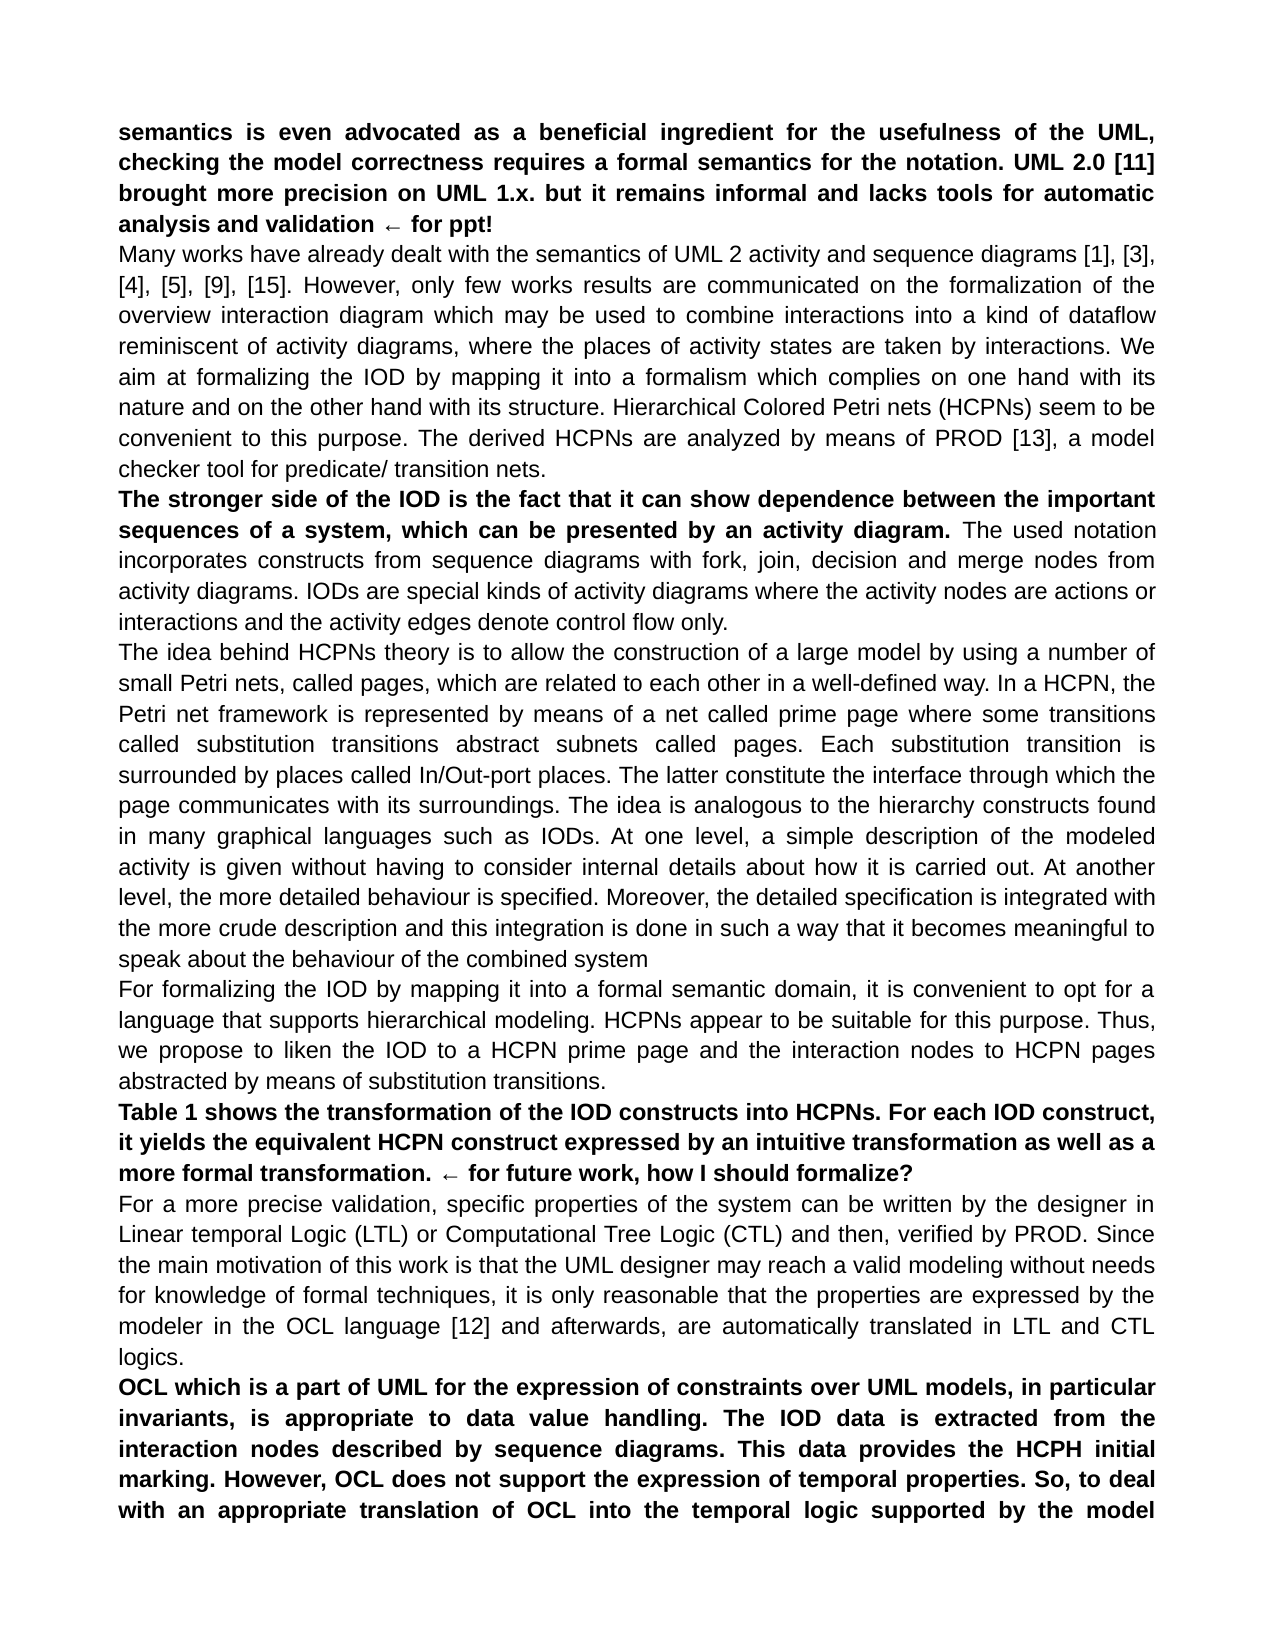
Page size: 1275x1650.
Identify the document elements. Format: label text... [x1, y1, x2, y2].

text OCL which is a part of UML for the expression of constraints over UML models, in particular invariants, is appropriate to data value handling. The IOD data is extracted from the interaction nodes described by sequence diagrams. This data provides the HCPH initial marking. However, OCL does not support the expression of temporal properties. So, to deal with an appropriate translation of OCL into the temporal logic supported by the model [118, 1374, 1157, 1523]
text semantics is even advocated as a beneficial ingredient for the usefulness of the UML, checking the model correctness requires a formal semantics for the notation. UML 2.0 [11] brought more precision on UML 1.x. but it remains informal and lacks tools for automatic analysis and validation ← for ppt! [118, 118, 1157, 237]
text Many works have already dealt with the semantics of UML 2 activity and sequence diagrams [1], [3], [4], [5], [9], [15]. However, only few works results are communicated on the formalization of the overview interaction diagram which may be used to combine interactions into a kind of dataflow reminiscent of activity diagrams, where the places of activity states are taken by interactions. We aim at formalizing the IOD by mapping it into a formalism which complies on one hand with its nature and on the other hand with its structure. Hierarchical Colored Petri nets (HCPNs) seem to be convenient to this purpose. The derived HCPNs are analyzed by means of PROD [13], a model checker tool for predicate/ transition nets. [118, 241, 1157, 482]
text Table 1 shows the transformation of the IOD constructs into HCPNs. For each IOD construct, it yields the equivalent HCPN construct expressed by an intuitive transformation as well as a more formal transformation. ← for future work, how I should formalize? [118, 1098, 1157, 1186]
text For a more precise validation, specific properties of the system can be written by the designer in Linear temporal Logic (LTL) or Computational Tree Logic (CTL) and then, verified by PROD. Since the main motivation of this work is that the UML designer may reach a valid modeling without needs for knowledge of formal techniques, it is only reasonable that the properties are expressed by the modeler in the OCL language [12] and afterwards, are automatically translated in LTL and CTL logics. [118, 1190, 1157, 1370]
text The stronger side of the IOD is the fact that it can show dependence between the important sequences of a system, which can be presented by an activity diagram. The used notation incorporates constructs from sequence diagrams with fork, join, decision and merge nodes from activity diagrams. IODs are special kinds of activity diagrams where the activity nodes are actions or interactions and the activity edges denote control flow only. [118, 486, 1157, 635]
text The idea behind HCPNs theory is to allow the construction of a large model by using a number of small Petri nets, called pages, which are related to each other in a well-defined way. In a HCPN, the Petri net framework is represented by means of a net called prime page where some transitions called substitution transitions abstract subnets called pages. Each substitution transition is surrounded by places called In/Out-port places. The latter constitute the interface through which the page communicates with its surroundings. The idea is analogous to the hierarchy constructs found in many graphical languages such as IODs. At one level, a simple description of the modeled activity is given without having to consider internal details about how it is carried out. At another level, the more detailed behaviour is specified. Moreover, the detailed specification is integrated with the more crude description and this integration is done in such a way that it becomes meaningful to speak about the behaviour of the combined system [118, 639, 1157, 972]
text For formalizing the IOD by mapping it into a formal semantic domain, it is convenient to opt for a language that supports hierarchical modeling. HCPNs appear to be suitable for this purpose. Thus, we propose to liken the IOD to a HCPN prime page and the interaction nodes to HCPN pages abstracted by means of substitution transitions. [118, 976, 1157, 1094]
